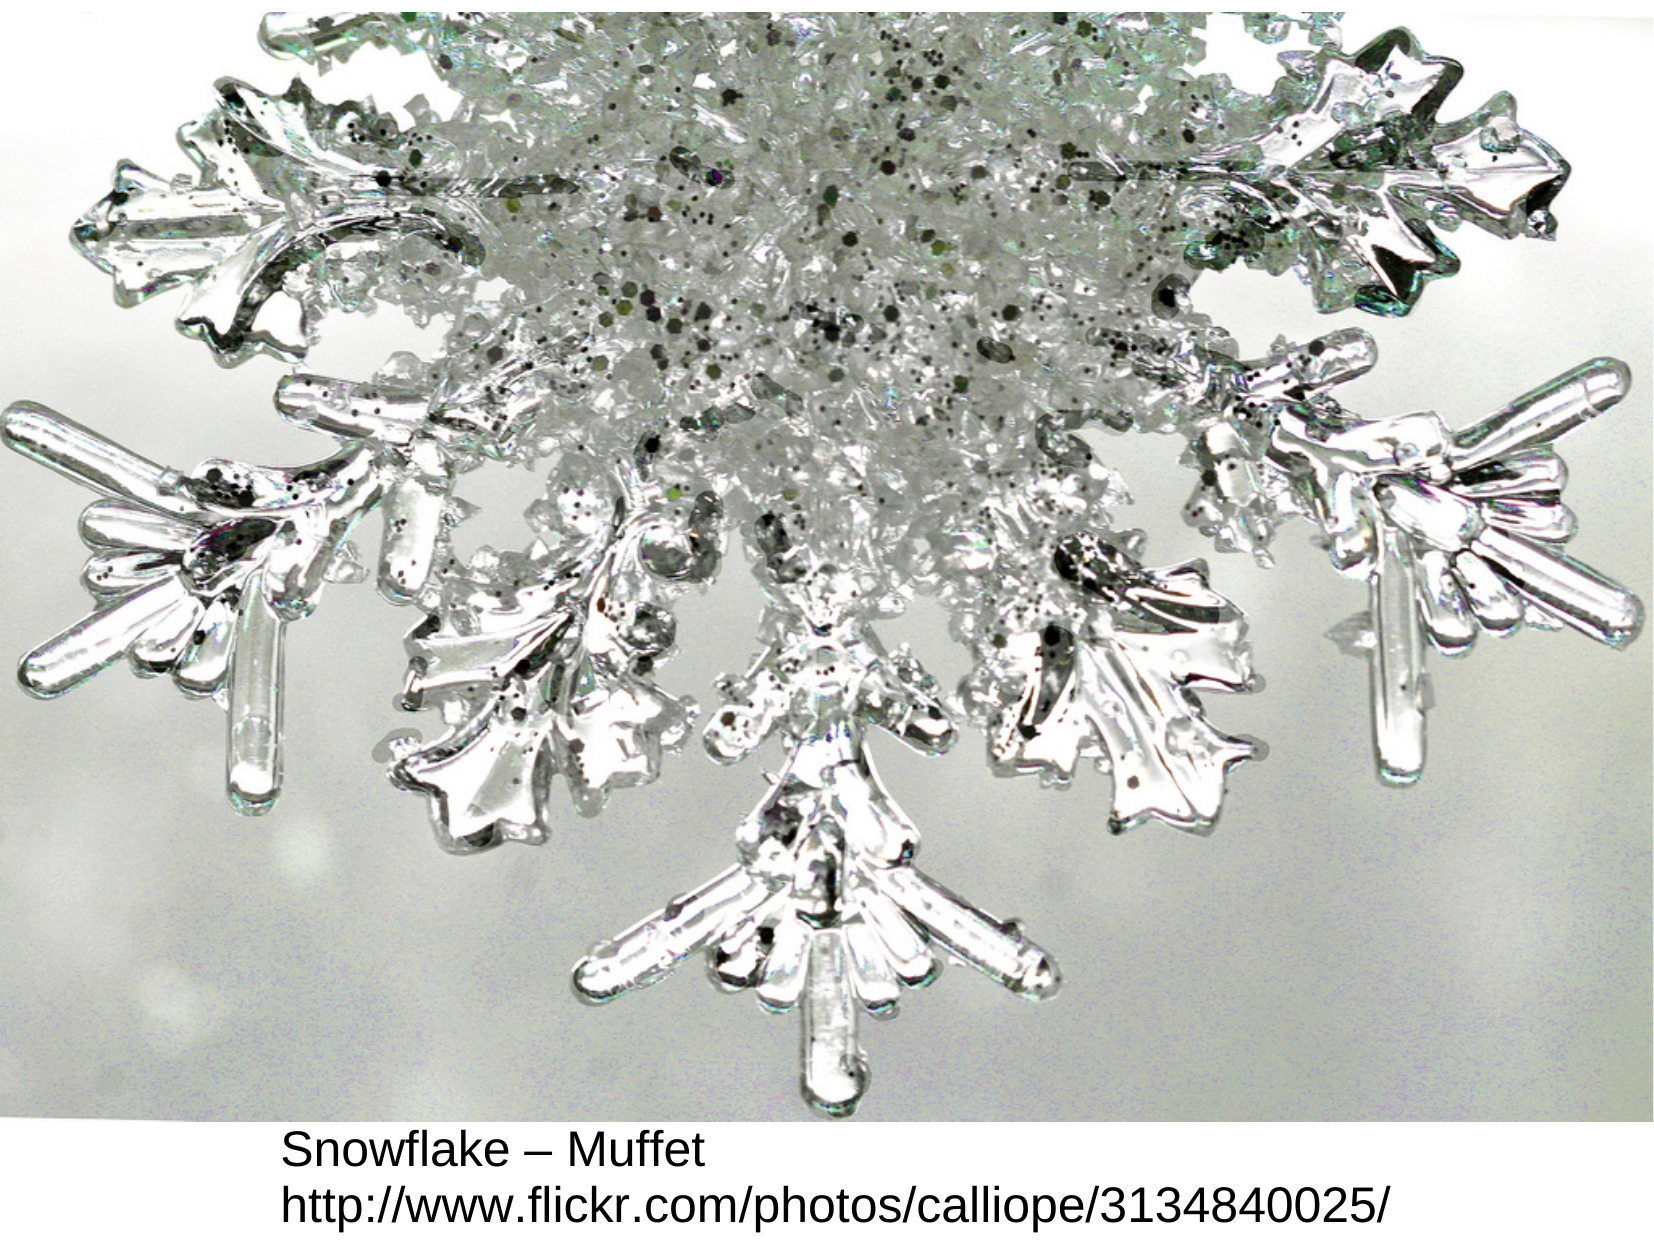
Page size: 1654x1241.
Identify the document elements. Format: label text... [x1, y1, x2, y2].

text_box Snowflake – Muffet http://www.flickr.com/photos/calliope/3134840025/ [265, 1113, 1407, 1241]
picture [0, 12, 1654, 1123]
